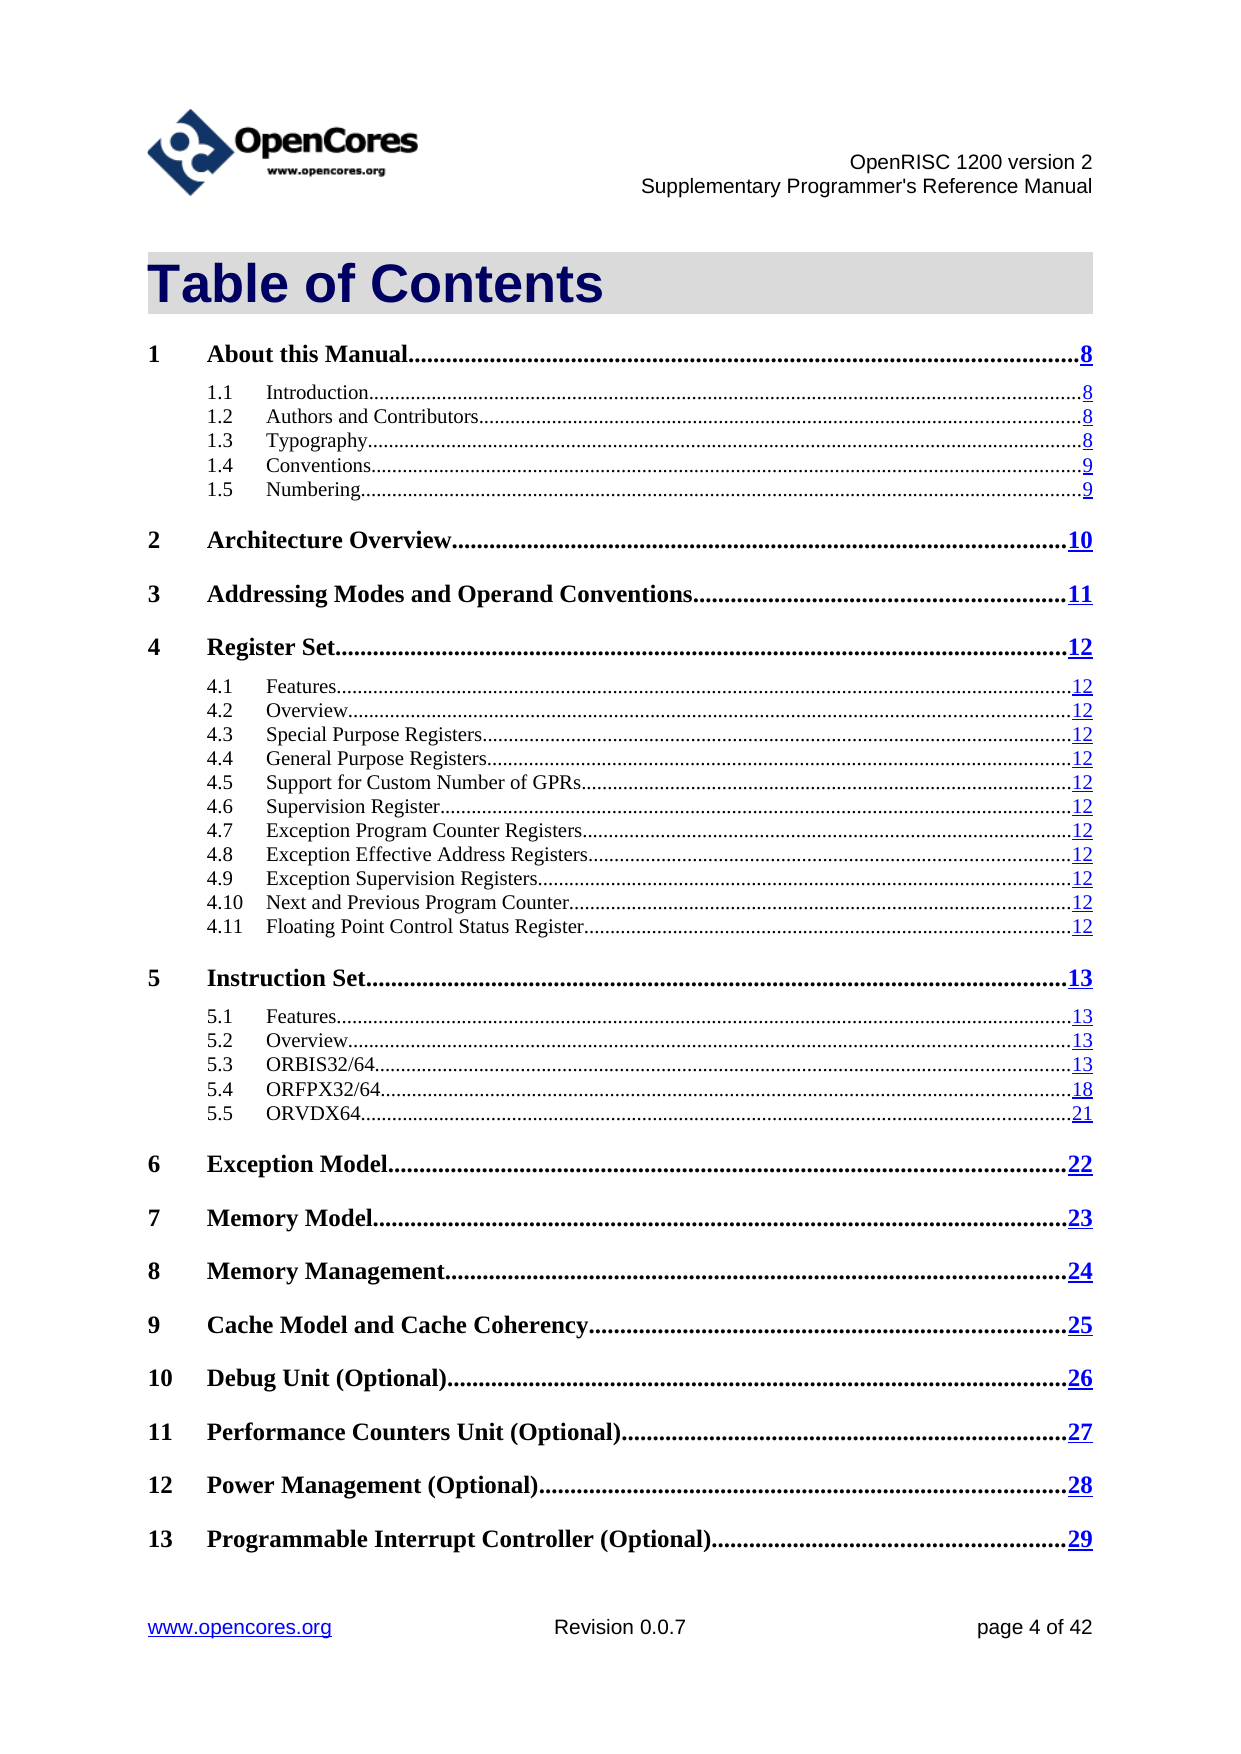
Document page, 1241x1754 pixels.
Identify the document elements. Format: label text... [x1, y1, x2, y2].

text 7 Memory Model 23 [148, 1203, 1093, 1232]
text 5.2 Overview 13 [207, 1028, 1093, 1052]
text 4.7 Exception Program Counter Registers 12 [207, 818, 1093, 842]
text 1.1 Introduction 8 [207, 380, 1093, 404]
text 4 Register Set 12 [148, 632, 1093, 661]
subtitle Table of Contents [148, 252, 1093, 314]
text 4.4 General Purpose Registers 12 [207, 746, 1093, 770]
text 1 About this Manual 8 [148, 339, 1093, 368]
text 5.5 ORVDX64 21 [207, 1101, 1093, 1124]
picture [147, 109, 418, 196]
text 5.4 ORFPX32/64 18 [207, 1076, 1093, 1101]
text 4.10 Next and Previous Program Counter 12 [207, 890, 1093, 914]
text 4.2 Overview 12 [207, 698, 1093, 722]
text 2 Architecture Overview 10 [148, 525, 1093, 554]
text 10 Debug Unit (Optional) 26 [148, 1363, 1093, 1392]
text 1.5 Numbering 9 [207, 477, 1093, 501]
text 4.8 Exception Effective Address Registers 12 [207, 842, 1093, 866]
text 4.5 Support for Custom Number of GPRs 12 [207, 770, 1093, 794]
text 6 Exception Model 22 [148, 1149, 1093, 1178]
text 1.4 Conventions 9 [207, 452, 1093, 477]
text 3 Addressing Modes and Operand Conventions 11 [148, 579, 1093, 608]
text 5.1 Features 13 [207, 1004, 1093, 1028]
text 4.3 Special Purpose Registers 12 [207, 722, 1093, 746]
text 9 Cache Model and Cache Coherency 25 [148, 1310, 1093, 1339]
text 5 Instruction Set 13 [148, 963, 1093, 992]
text 8 Memory Management 24 [148, 1256, 1093, 1285]
text 4.11 Floating Point Control Status Register 12 [207, 914, 1093, 938]
text 13 Programmable Interrupt Controller (Optional) 29 [148, 1524, 1093, 1553]
text 5.3 ORBIS32/64 13 [207, 1052, 1093, 1076]
text 4.6 Supervision Register 12 [207, 794, 1093, 818]
text 4.9 Exception Supervision Registers 12 [207, 866, 1093, 890]
text 11 Performance Counters Unit (Optional) 27 [148, 1417, 1093, 1446]
text 4.1 Features 12 [207, 674, 1093, 698]
text 1.3 Typography 8 [207, 428, 1093, 452]
text 1.2 Authors and Contributors 8 [207, 404, 1093, 428]
text 12 Power Management (Optional) 28 [148, 1471, 1093, 1499]
